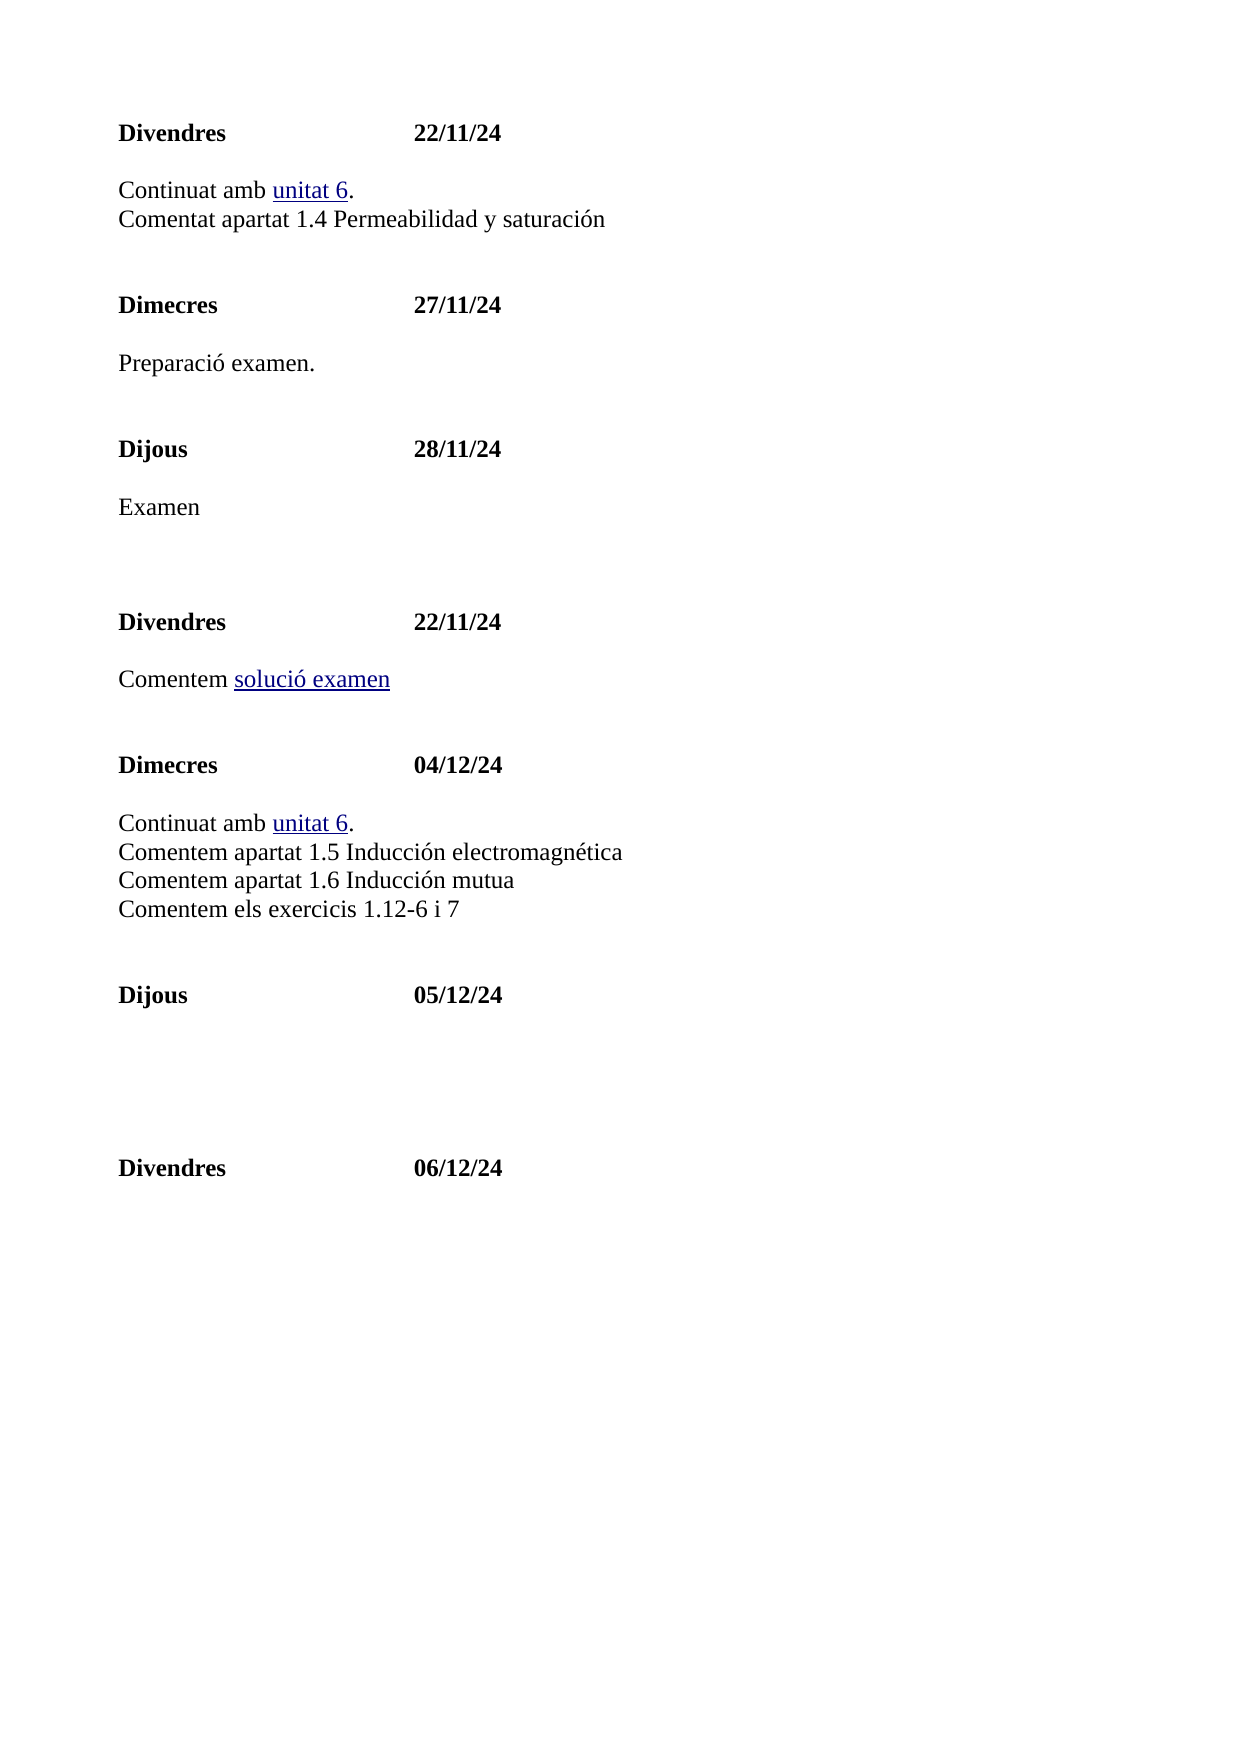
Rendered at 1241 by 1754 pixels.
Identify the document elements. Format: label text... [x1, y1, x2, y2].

text Continuat amb unitat 6. [118, 176, 1122, 204]
text Dijous 05/12/24 [118, 981, 1122, 1009]
text Comentem solució examen [118, 664, 1122, 693]
text Dimecres 04/12/24 [118, 751, 1122, 779]
text Comentem apartat 1.5 Inducción electromagnética [118, 837, 1122, 866]
text Divendres 22/11/24 [118, 118, 1122, 147]
text Examen [118, 492, 1122, 521]
text Dijous 28/11/24 [118, 434, 1122, 463]
text Dimecres 27/11/24 [118, 291, 1122, 319]
text Divendres 06/12/24 [118, 1153, 1122, 1182]
text Preparació examen. [118, 348, 1122, 377]
text Comentat apartat 1.4 Permeabilidad y saturación [118, 204, 1122, 233]
text Comentem apartat 1.6 Inducción mutua [118, 866, 1122, 894]
text Continuat amb unitat 6. [118, 808, 1122, 837]
text Divendres 22/11/24 [118, 607, 1122, 636]
text Comentem els exercicis 1.12-6 i 7 [118, 894, 1122, 923]
